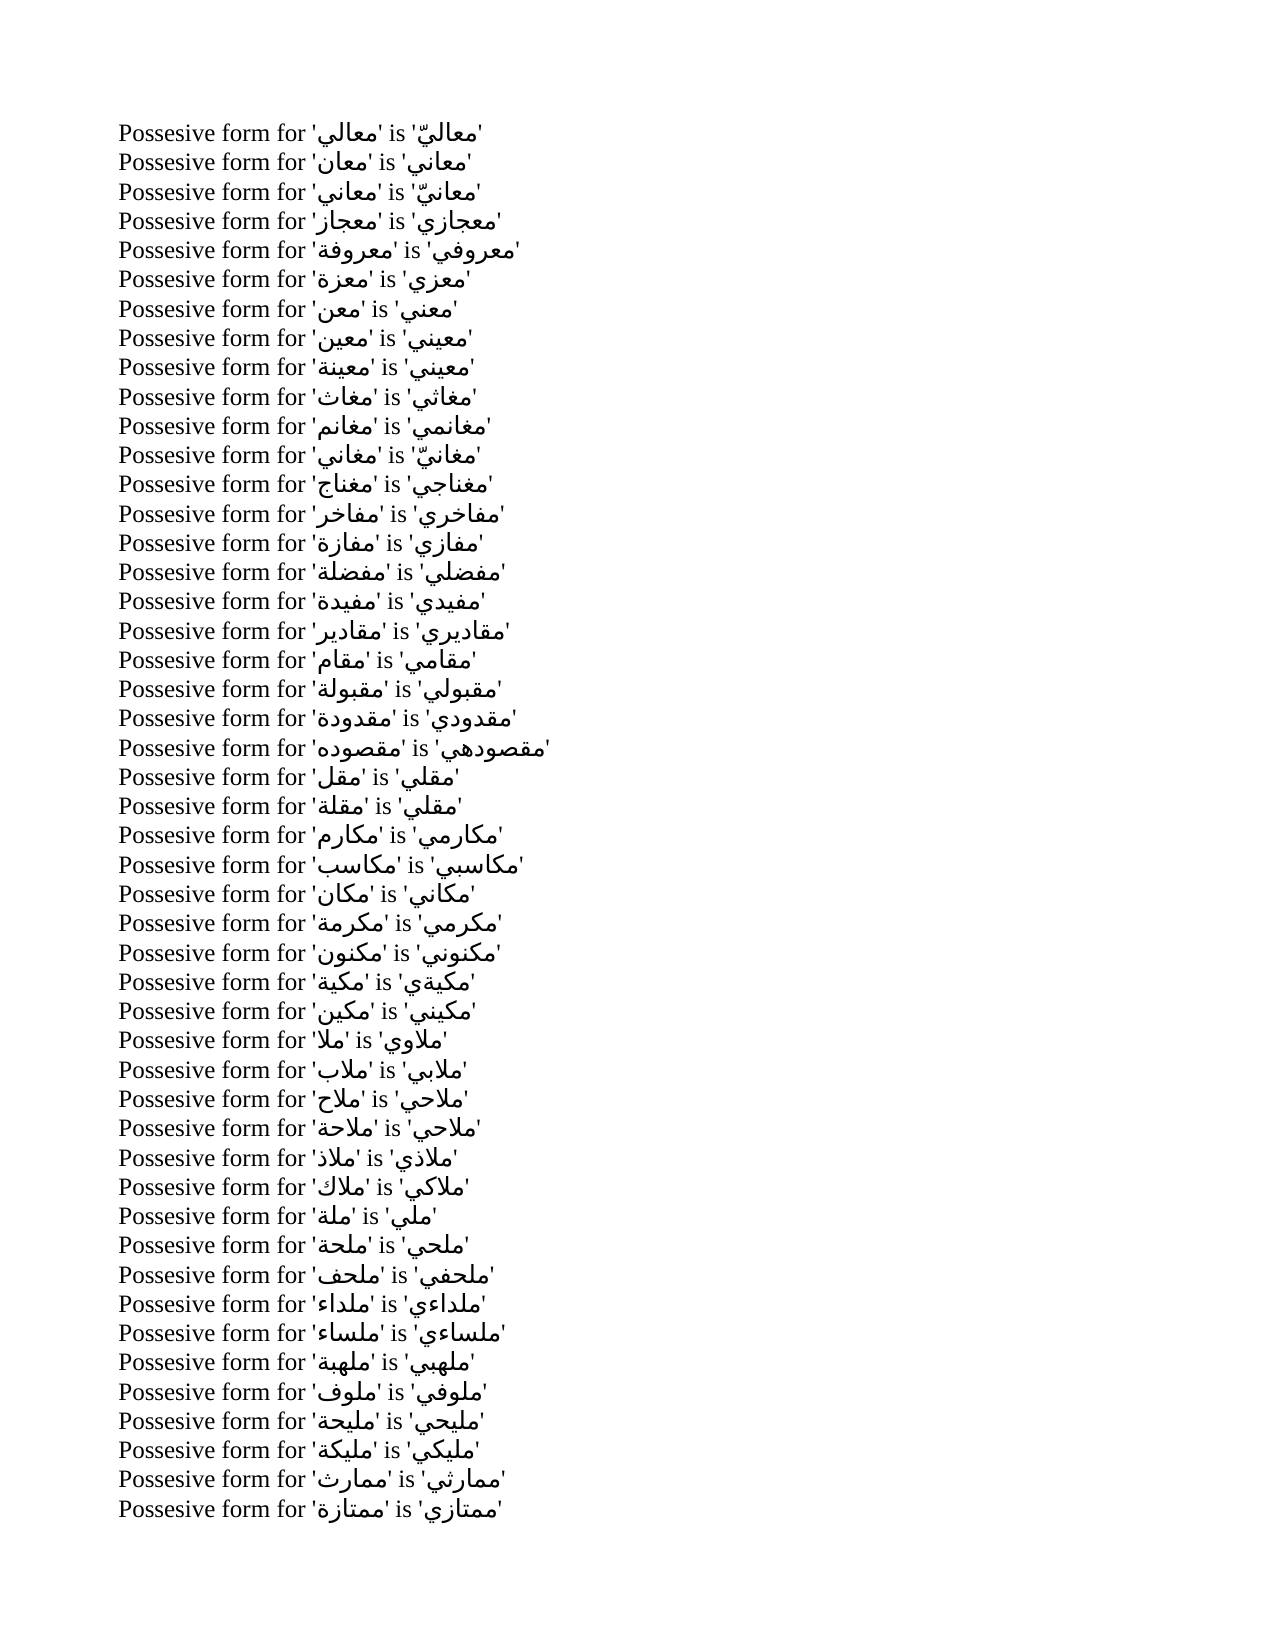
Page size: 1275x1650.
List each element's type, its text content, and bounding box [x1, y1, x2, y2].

text Possesive form for 'ملهبة' is 'ملهبي' [118, 1347, 1157, 1377]
text Possesive form for 'ملوف' is 'ملوفي' [118, 1377, 1157, 1406]
text Possesive form for 'معين' is 'معيني' [118, 323, 1157, 352]
text Possesive form for 'مليحة' is 'مليحي' [118, 1406, 1157, 1435]
text Possesive form for 'مقادير' is 'مقاديري' [118, 616, 1157, 645]
text Possesive form for 'ملاب' is 'ملابي' [118, 1055, 1157, 1084]
text Possesive form for 'مغاني' is 'مغانيّ' [118, 440, 1157, 469]
text Possesive form for 'مكارم' is 'مكارمي' [118, 821, 1157, 850]
text Possesive form for 'مفيدة' is 'مفيدي' [118, 586, 1157, 616]
text Possesive form for 'معروفة' is 'معروفي' [118, 235, 1157, 264]
text Possesive form for 'معن' is 'معني' [118, 294, 1157, 323]
text Possesive form for 'مقبولة' is 'مقبولي' [118, 674, 1157, 703]
text Possesive form for 'ملداء' is 'ملداءي' [118, 1289, 1157, 1318]
text Possesive form for 'مكين' is 'مكيني' [118, 996, 1157, 1026]
text Possesive form for 'مغناج' is 'مغناجي' [118, 469, 1157, 499]
text Possesive form for 'مكاسب' is 'مكاسبي' [118, 850, 1157, 879]
text Possesive form for 'مقدودة' is 'مقدودي' [118, 703, 1157, 733]
text Possesive form for 'ملاح' is 'ملاحي' [118, 1084, 1157, 1113]
text Possesive form for 'معزة' is 'معزي' [118, 264, 1157, 294]
text Possesive form for 'معينة' is 'معيني' [118, 352, 1157, 382]
text Possesive form for 'مغانم' is 'مغانمي' [118, 411, 1157, 440]
text Possesive form for 'مفضلة' is 'مفضلي' [118, 557, 1157, 586]
text Possesive form for 'ملاك' is 'ملاكي' [118, 1172, 1157, 1201]
text Possesive form for 'معالي' is 'معاليّ' [118, 118, 1157, 147]
text Possesive form for 'مكنون' is 'مكنوني' [118, 938, 1157, 967]
text Possesive form for 'مقصوده' is 'مقصودهي' [118, 733, 1157, 762]
text Possesive form for 'مكان' is 'مكاني' [118, 879, 1157, 908]
text Possesive form for 'مقام' is 'مقامي' [118, 645, 1157, 674]
text Possesive form for 'معاني' is 'معانيّ' [118, 177, 1157, 206]
text Possesive form for 'ملحة' is 'ملحي' [118, 1230, 1157, 1260]
text Possesive form for 'مغاث' is 'مغاثي' [118, 382, 1157, 411]
text Possesive form for 'ممتازة' is 'ممتازي' [118, 1494, 1157, 1523]
text Possesive form for 'مليكة' is 'مليكي' [118, 1435, 1157, 1464]
text Possesive form for 'ملساء' is 'ملساءي' [118, 1318, 1157, 1347]
text Possesive form for 'معجاز' is 'معجازي' [118, 206, 1157, 235]
text Possesive form for 'مكية' is 'مكيةي' [118, 967, 1157, 996]
text Possesive form for 'مكرمة' is 'مكرمي' [118, 908, 1157, 938]
text Possesive form for 'ملاحة' is 'ملاحي' [118, 1113, 1157, 1143]
text Possesive form for 'مقلة' is 'مقلي' [118, 791, 1157, 821]
text Possesive form for 'مقل' is 'مقلي' [118, 762, 1157, 791]
text Possesive form for 'مفازة' is 'مفازي' [118, 528, 1157, 557]
text Possesive form for 'ملا' is 'ملاوي' [118, 1026, 1157, 1055]
text Possesive form for 'ملاذ' is 'ملاذي' [118, 1143, 1157, 1172]
text Possesive form for 'ملة' is 'ملي' [118, 1201, 1157, 1230]
text Possesive form for 'معان' is 'معاني' [118, 147, 1157, 177]
text Possesive form for 'ممارث' is 'ممارثي' [118, 1464, 1157, 1494]
text Possesive form for 'ملحف' is 'ملحفي' [118, 1260, 1157, 1289]
text Possesive form for 'مفاخر' is 'مفاخري' [118, 499, 1157, 528]
